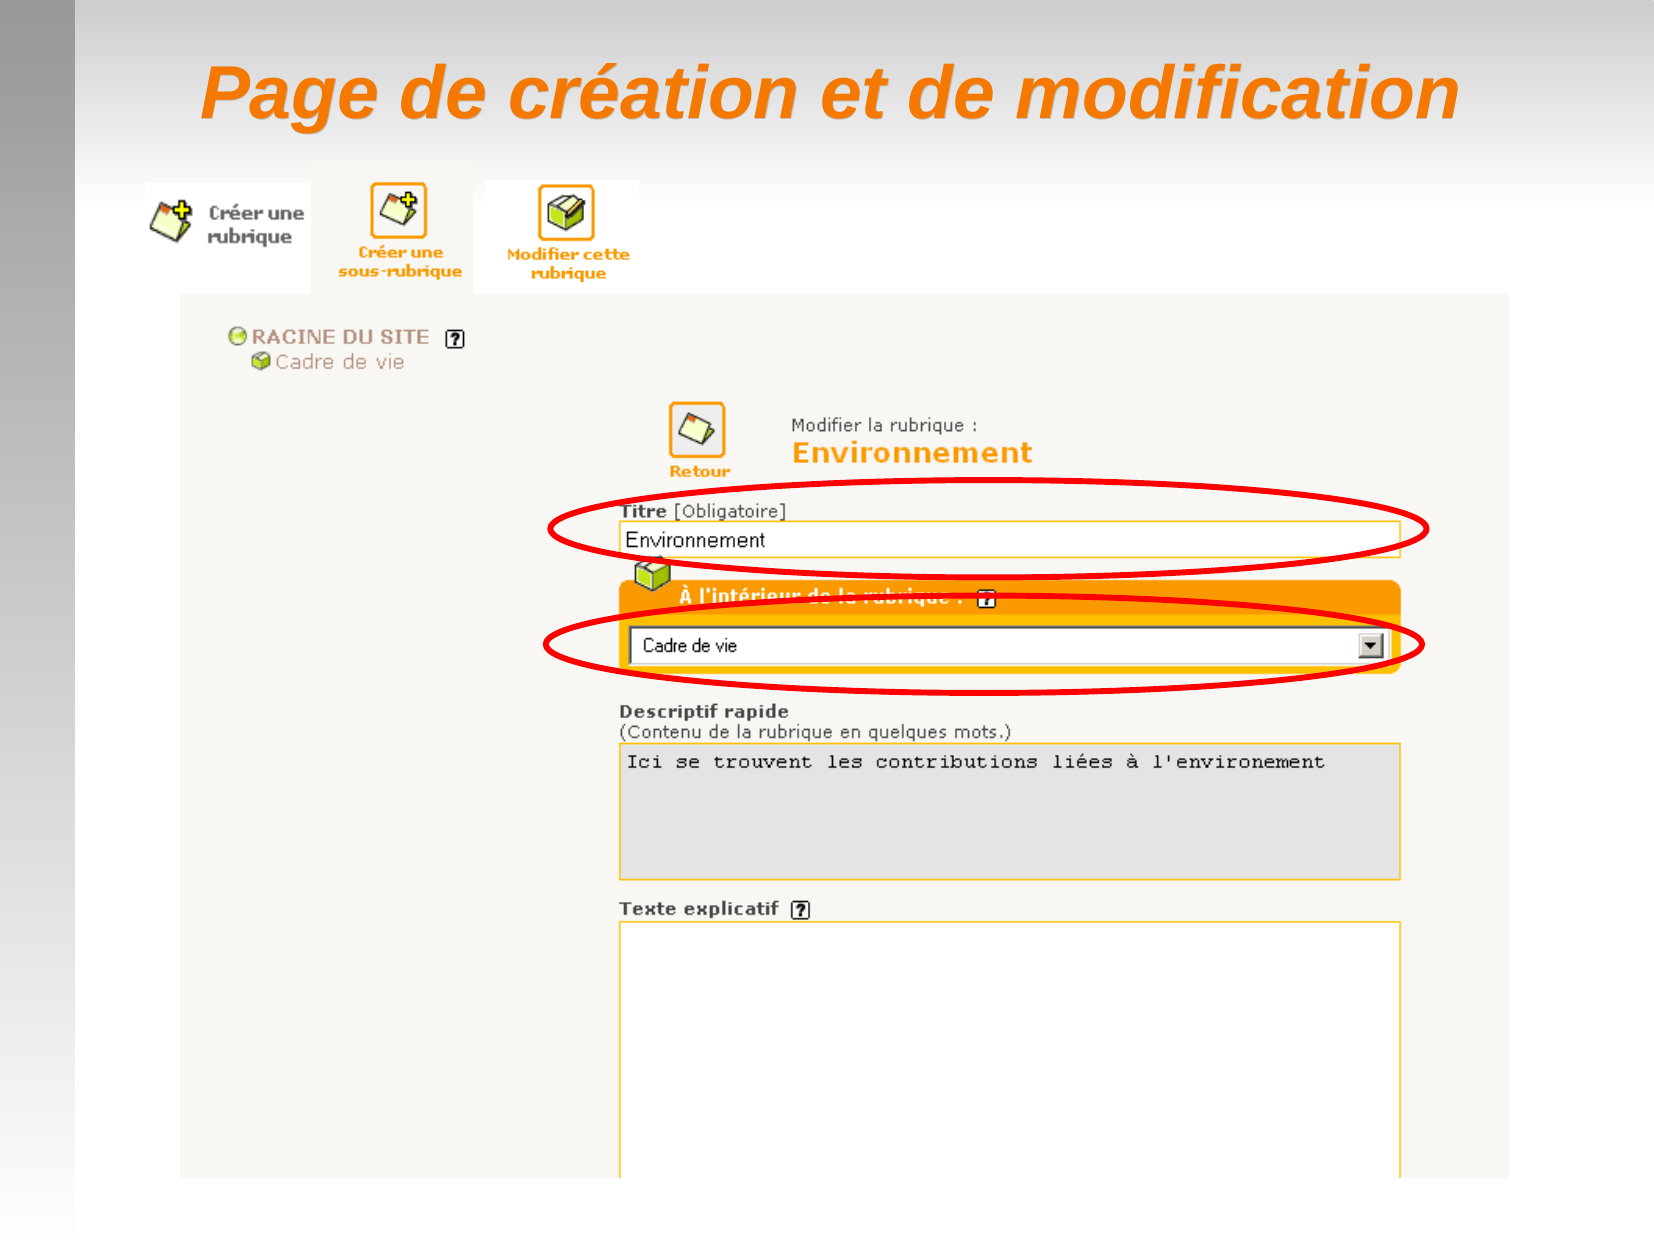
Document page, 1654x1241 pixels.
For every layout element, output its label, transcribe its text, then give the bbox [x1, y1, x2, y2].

title Page de création et de modification [135, 0, 1548, 186]
picture [145, 159, 1509, 1178]
picture [485, 180, 639, 282]
